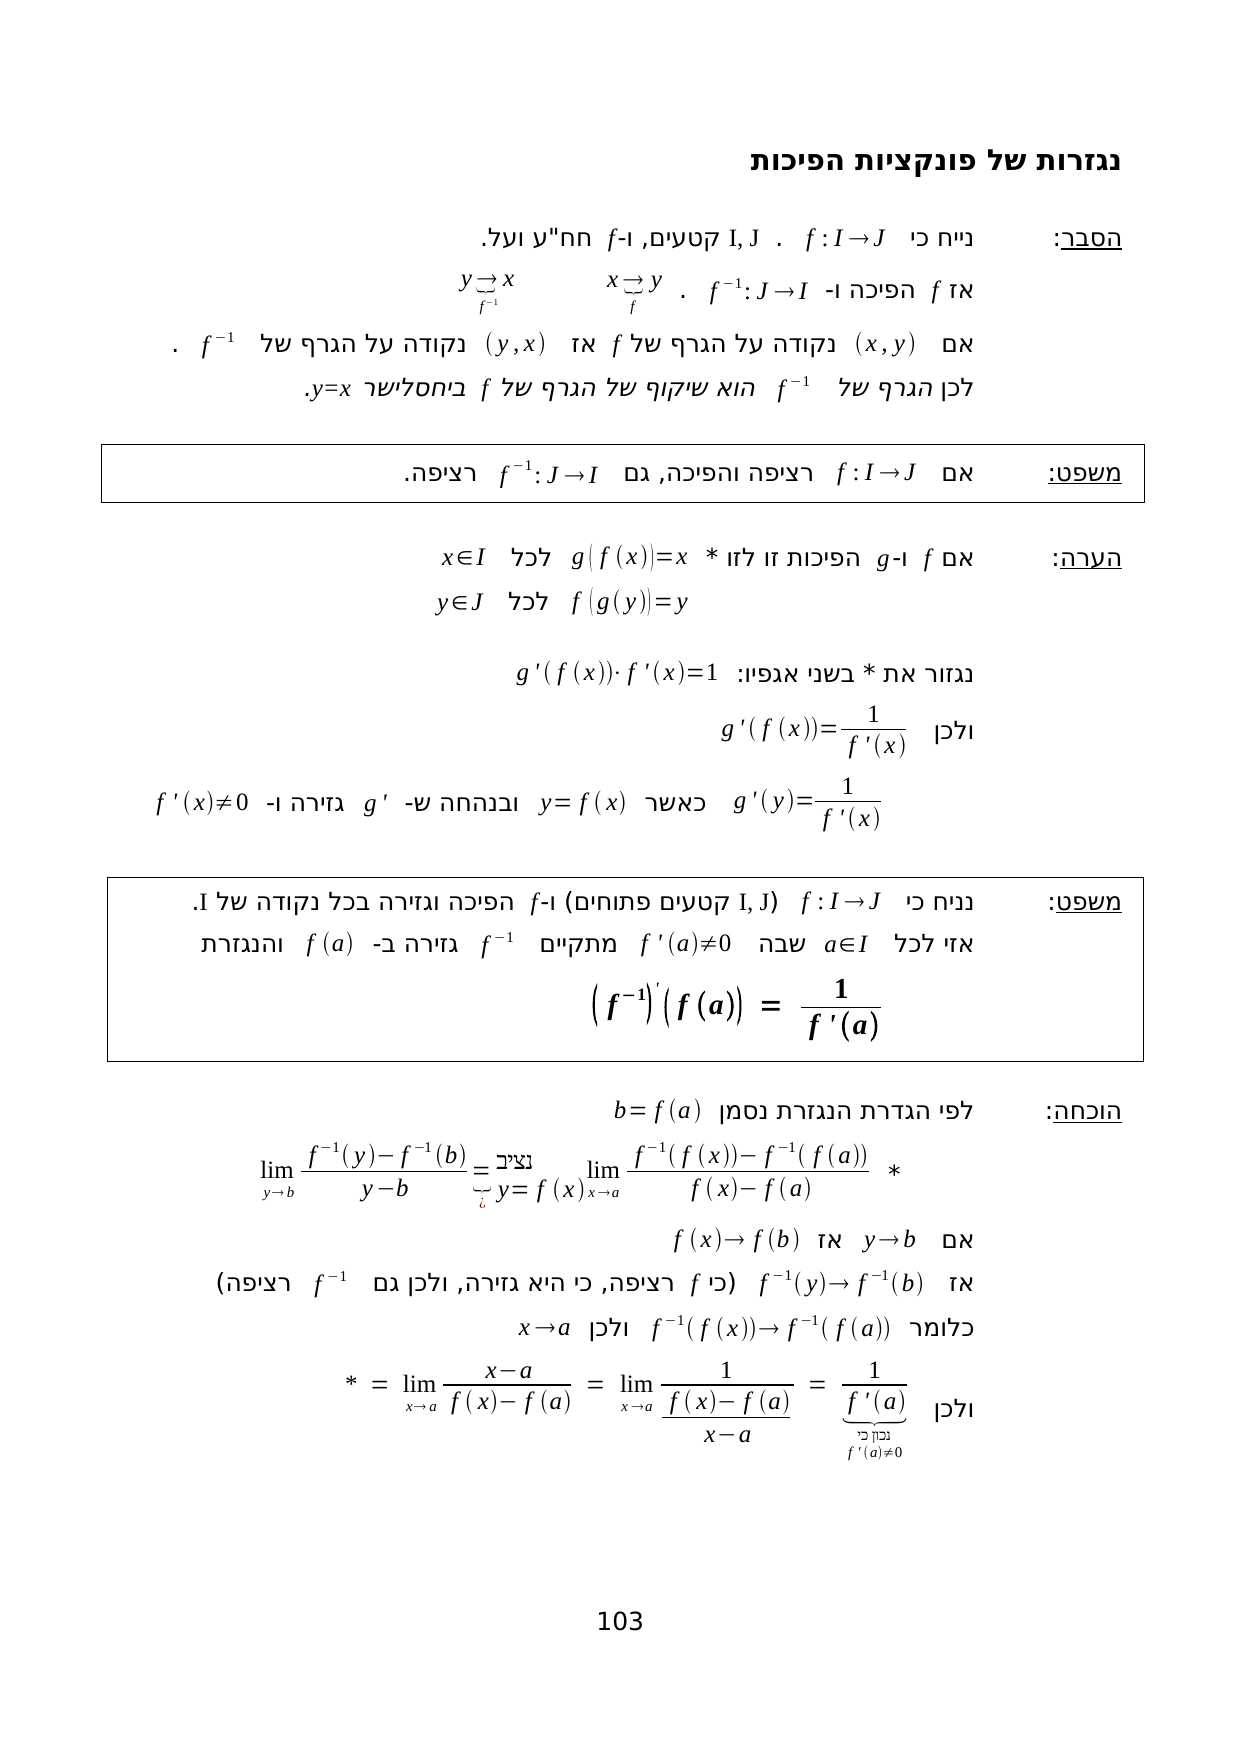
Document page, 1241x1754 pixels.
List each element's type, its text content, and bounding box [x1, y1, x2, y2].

text אז (כי f רציפה, כי היא גזירה, ולכן גם רציפה) [118, 1267, 974, 1299]
text כלומרולכן [118, 1311, 974, 1344]
text הסבר: נייח כי . I, J קטעים, ו-f חח"ע ועל. [118, 223, 1122, 252]
text משפט: נניח כי (I, J קטעים פתוחים) ו-f הפיכה וגזירה בכל נקודה של I. [118, 887, 1122, 916]
text נגזור את * בשני אגפיו: [118, 659, 974, 688]
text לכן הגרף של הוא שיקוף של הגרף של f ביחסלישר y=x. [118, 372, 974, 403]
text אם אז [118, 1225, 974, 1254]
text ולכן [118, 1356, 974, 1462]
text משפט: אם רציפה והפיכה, גם רציפה. [118, 457, 1122, 488]
text אם נקודה על הגרף של f אז נקודה על הגרף של . [118, 328, 974, 359]
subtitle נגזרות של פונקציות הפיכות [118, 143, 1122, 211]
text אזי לכל שבה מתקיים גזירה ב-והנגזרת [118, 928, 974, 960]
text הוכחה: לפי הגדרת הנגזרת נסמן [118, 1096, 1122, 1126]
text הערה: אם f ו-g הפיכות זו לזו *לכל [118, 542, 1122, 573]
text לכל [118, 586, 974, 646]
text אז f הפיכה ו-. [118, 265, 974, 316]
text כאשרובנהחה ש-גזירה ו- [118, 773, 974, 833]
text * [118, 1138, 974, 1212]
text ולכן [118, 700, 974, 760]
